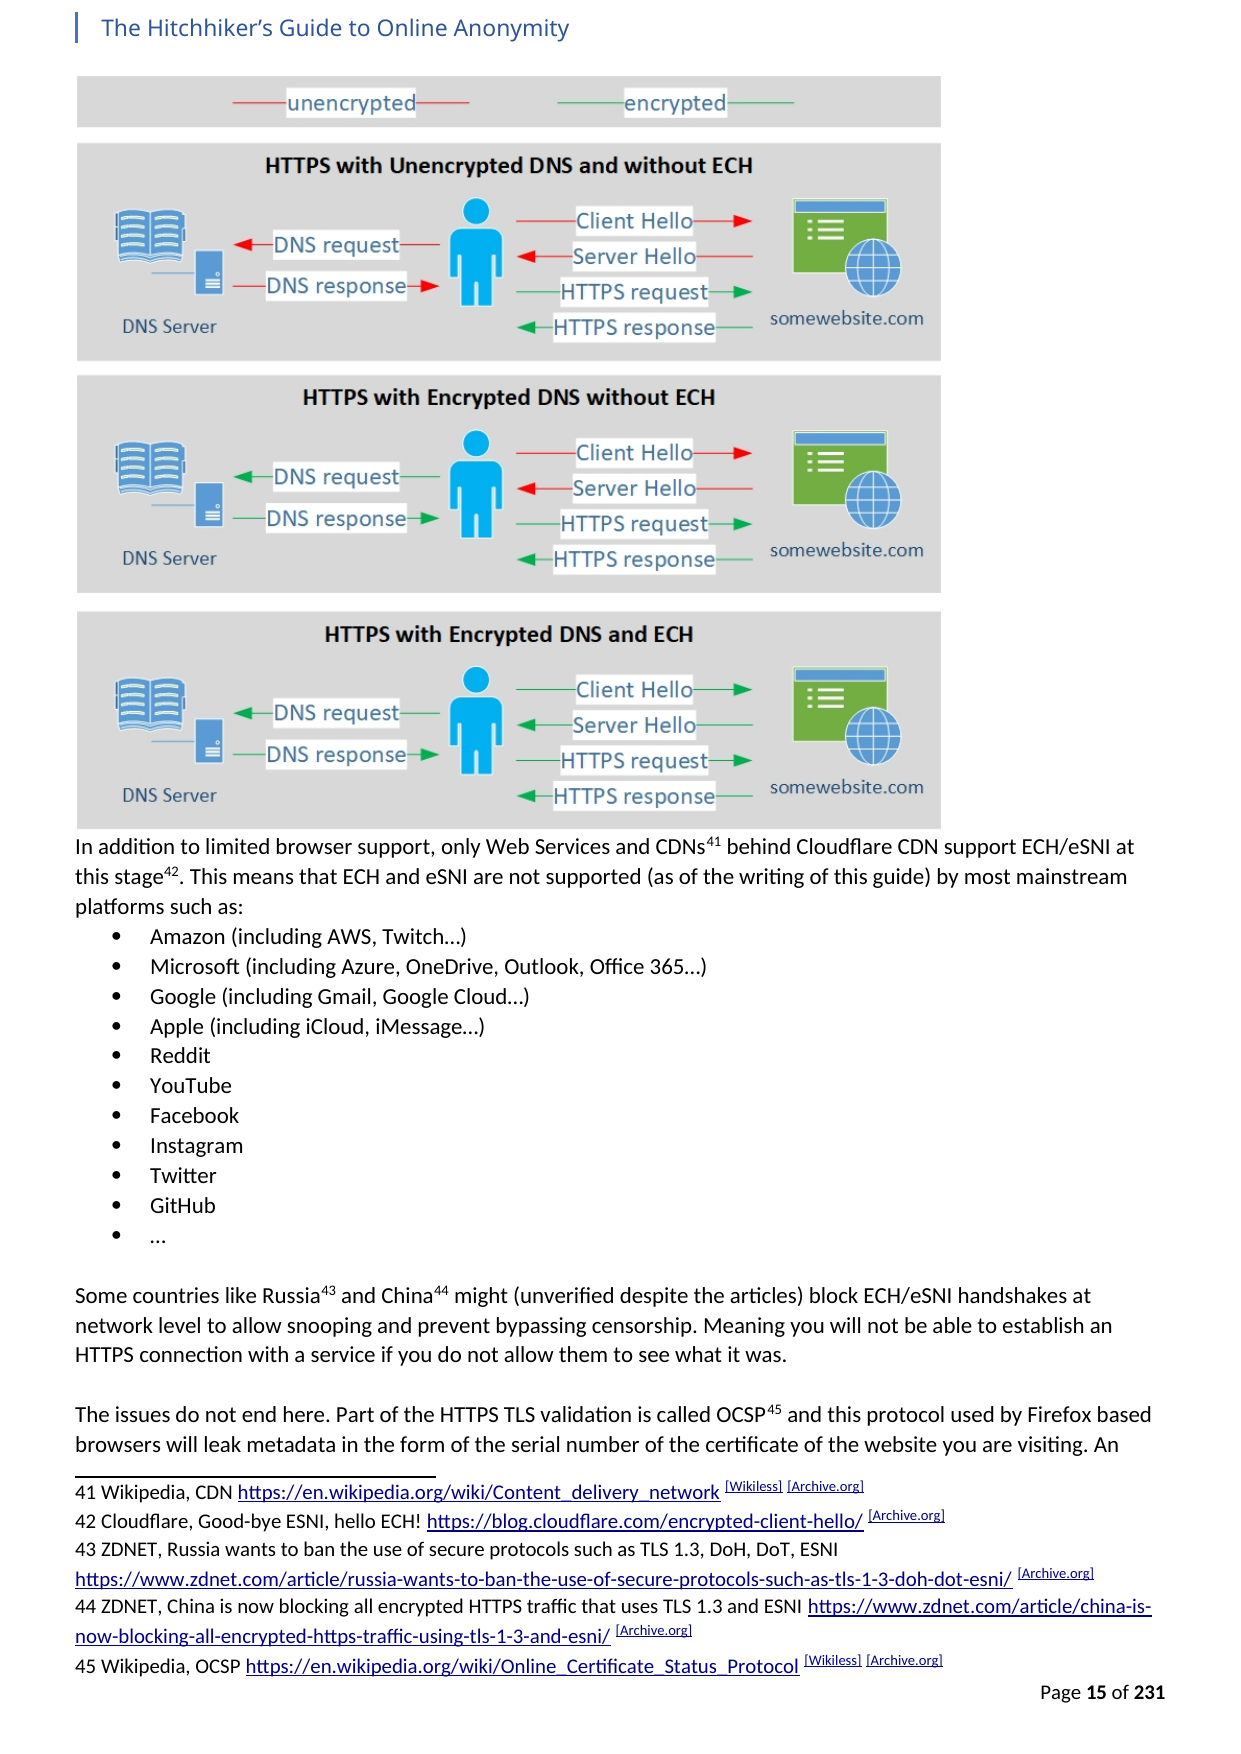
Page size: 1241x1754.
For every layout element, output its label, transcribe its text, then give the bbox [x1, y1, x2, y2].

list … [112, 1221, 1165, 1249]
text Wikipedia, OCSP https://en.wikipedia.org/wiki/Online_Certificate_Status_Protocol [Wikiless] [Archive.org] [75, 1651, 1165, 1679]
text Cloudflare, Good-bye ESNI, hello ECH! https://blog.cloudflare.com/encrypted-client-hello/ [Archive.org] [75, 1507, 1165, 1535]
list Reddit [112, 1042, 1165, 1070]
list Amazon (including AWS, Twitch…) [112, 922, 1165, 950]
text In addition to limited browser support, only Web Services and CDNs behind Cloudflare CDN support ECH/eSNI at this stage. This means that ECH and eSNI are not supported (as of the writing of this guide) by most mainstream platforms such as: [75, 832, 1165, 920]
list Facebook [112, 1101, 1165, 1129]
list Microsoft (including Azure, OneDrive, Outlook, Office 365…) [112, 952, 1165, 980]
list YouTube [112, 1072, 1165, 1099]
text ZDNET, Russia wants to ban the use of secure protocols such as TLS 1.3, DoH, DoT, ESNI https://www.zdnet.com/article/russia-wants-to-ban-the-use-of-secure-protocols-such-as-tls-1-3-doh-dot-esni/ [Archive.org] [75, 1537, 1165, 1592]
list Apple (including iCloud, iMessage…) [112, 1012, 1165, 1040]
text Some countries like Russia and China might (unverified despite the articles) block ECH/eSNI handshakes at network level to allow snooping and prevent bypassing censorship. Meaning you will not be able to establish an HTTPS connection with a service if you do not allow them to see what it was. [75, 1281, 1165, 1369]
list Google (including Gmail, Google Cloud…) [112, 982, 1165, 1010]
list GitHub [112, 1191, 1165, 1219]
text Wikipedia, CDN https://en.wikipedia.org/wiki/Content_delivery_network [Wikiless] [Archive.org] [75, 1477, 1165, 1505]
list Twitter [112, 1161, 1165, 1189]
text ZDNET, China is now blocking all encrypted HTTPS traffic that uses TLS 1.3 and ESNI https://www.zdnet.com/article/china-is-now-blocking-all-encrypted-https-traffic-using-tls-1-3-and-esni/ [Archive.org] [75, 1594, 1165, 1649]
list Instagram [112, 1131, 1165, 1159]
picture [75, 74, 943, 831]
text The issues do not end here. Part of the HTTPS TLS validation is called OCSP and this protocol used by Firefox based browsers will leak metadata in the form of the serial number of the certificate of the website you are visiting. An [75, 1400, 1165, 1458]
